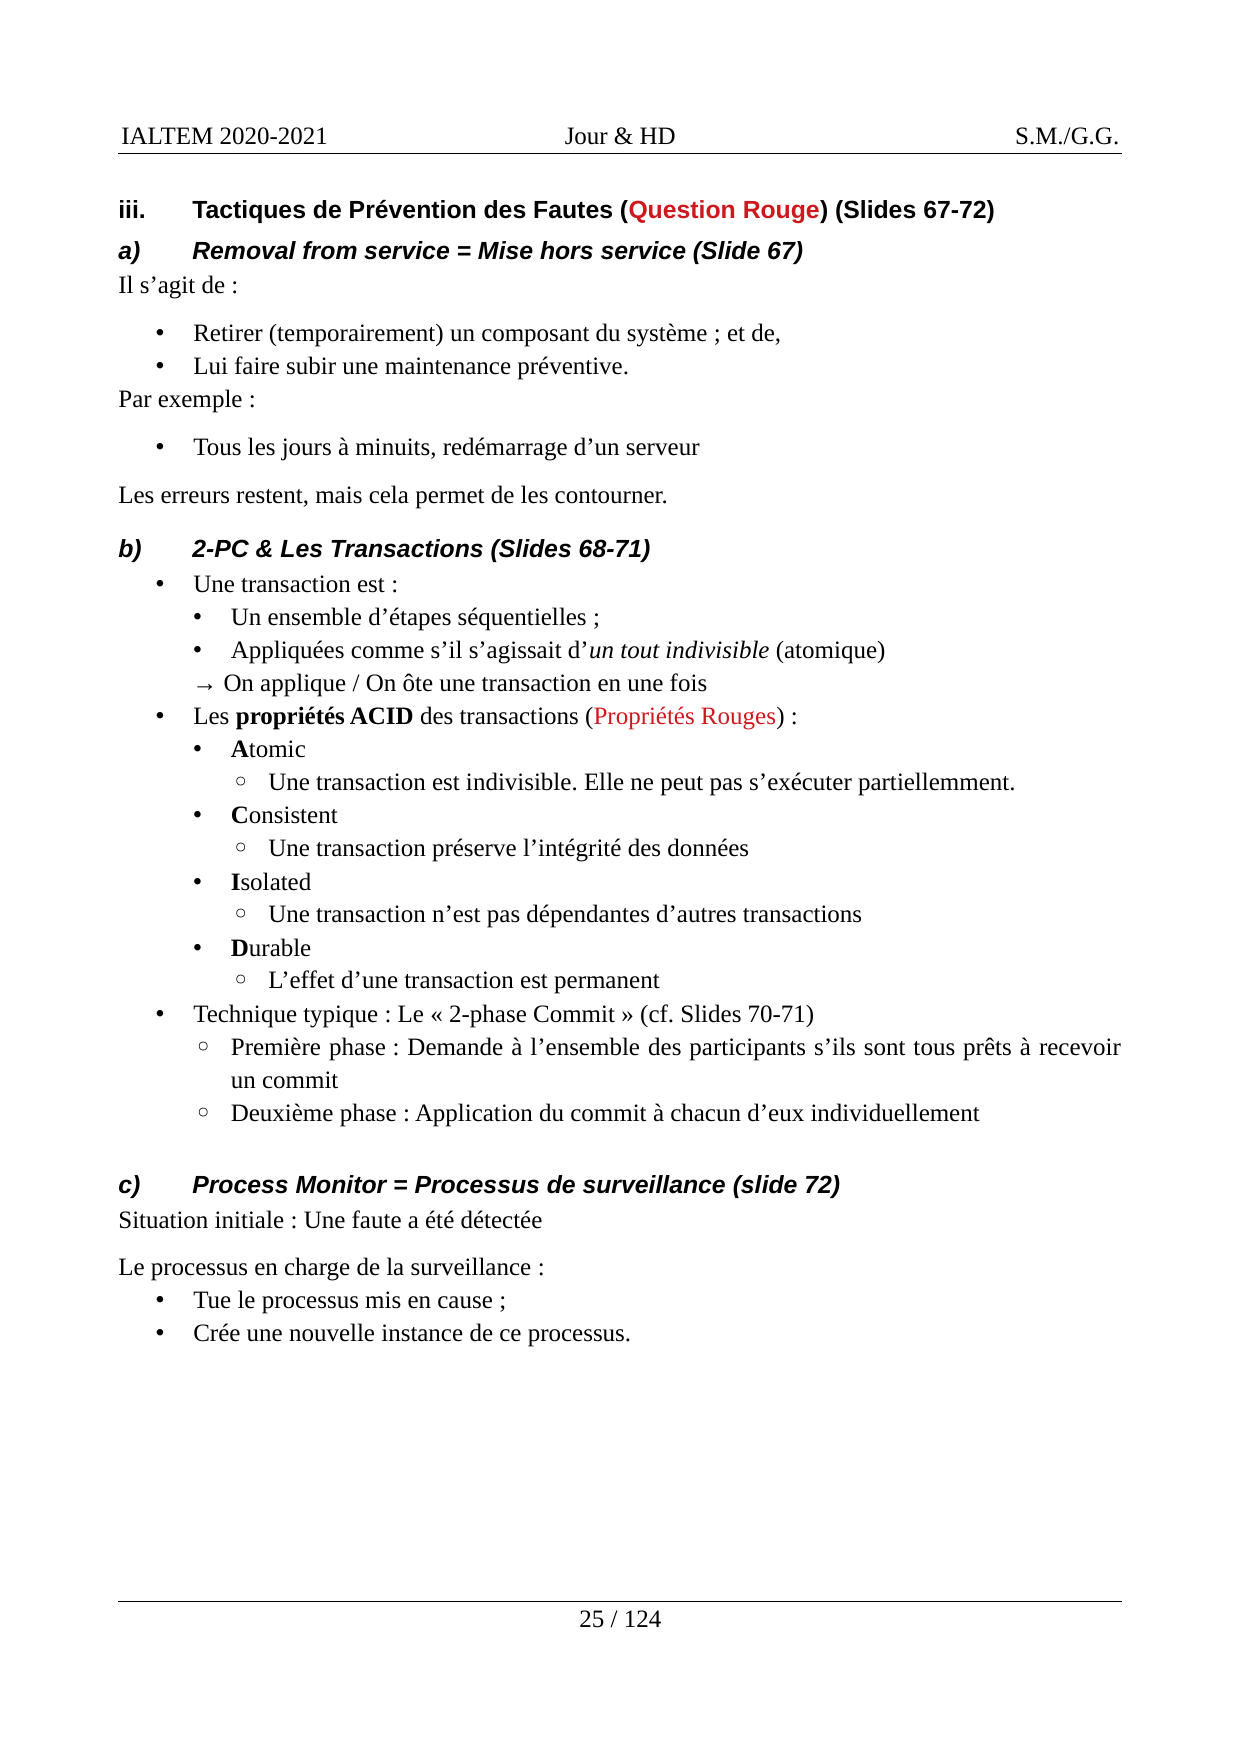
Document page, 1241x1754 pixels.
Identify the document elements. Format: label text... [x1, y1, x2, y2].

list Consistent [193, 801, 1122, 829]
text Le processus en charge de la surveillance : [118, 1252, 1122, 1281]
list Isolated [193, 867, 1122, 895]
subtitle Removal from service = Mise hors service (Slide 67) [118, 236, 1122, 264]
text → On applique / On ôte une transaction en une fois [118, 668, 1122, 697]
list Appliquées comme s’il s’agissait d’un tout indivisible (atomique) [193, 635, 1122, 664]
subtitle Tactiques de Prévention des Fautes (Question Rouge) (Slides 67-72) [118, 195, 1122, 223]
list Tue le processus mis en cause ; [156, 1285, 1122, 1314]
list Retirer (temporairement) un composant du système ; et de, [156, 318, 1122, 347]
list Une transaction préserve l’intégrité des données [231, 833, 1122, 862]
list Deuxième phase : Application du commit à chacun d’eux individuellement [193, 1098, 1122, 1126]
list Technique typique : Le « 2-phase Commit » (cf. Slides 70-71) [156, 999, 1122, 1027]
list Une transaction n’est pas dépendantes d’autres transactions [231, 899, 1122, 928]
subtitle 2-PC & Les Transactions (Slides 68-71) [118, 534, 1122, 563]
list Les propriétés ACID des transactions (Propriétés Rouges) : [156, 701, 1122, 730]
list Durable [193, 933, 1122, 961]
subtitle Process Monitor = Processus de surveillance (slide 72) [118, 1170, 1122, 1198]
list Une transaction est : [156, 569, 1122, 598]
text Les erreurs restent, mais cela permet de les contourner. [118, 480, 1122, 509]
list Crée une nouvelle instance de ce processus. [156, 1318, 1122, 1347]
list Atomic [193, 734, 1122, 763]
text Il s’agit de : [118, 271, 1122, 299]
list L’effet d’une transaction est permanent [231, 966, 1122, 994]
text Par exemple : [118, 384, 1122, 413]
list Un ensemble d’étapes séquentielles ; [193, 602, 1122, 631]
text Situation initiale : Une faute a été détectée [118, 1205, 1122, 1233]
list Une transaction est indivisible. Elle ne peut pas s’exécuter partiellemment. [231, 767, 1122, 796]
list Tous les jours à minuits, redémarrage d’un serveur [156, 432, 1122, 461]
list Première phase : Demande à l’ensemble des participants s’ils sont tous prêts à recevoir un commit [193, 1032, 1122, 1093]
list Lui faire subir une maintenance préventive. [156, 351, 1122, 380]
